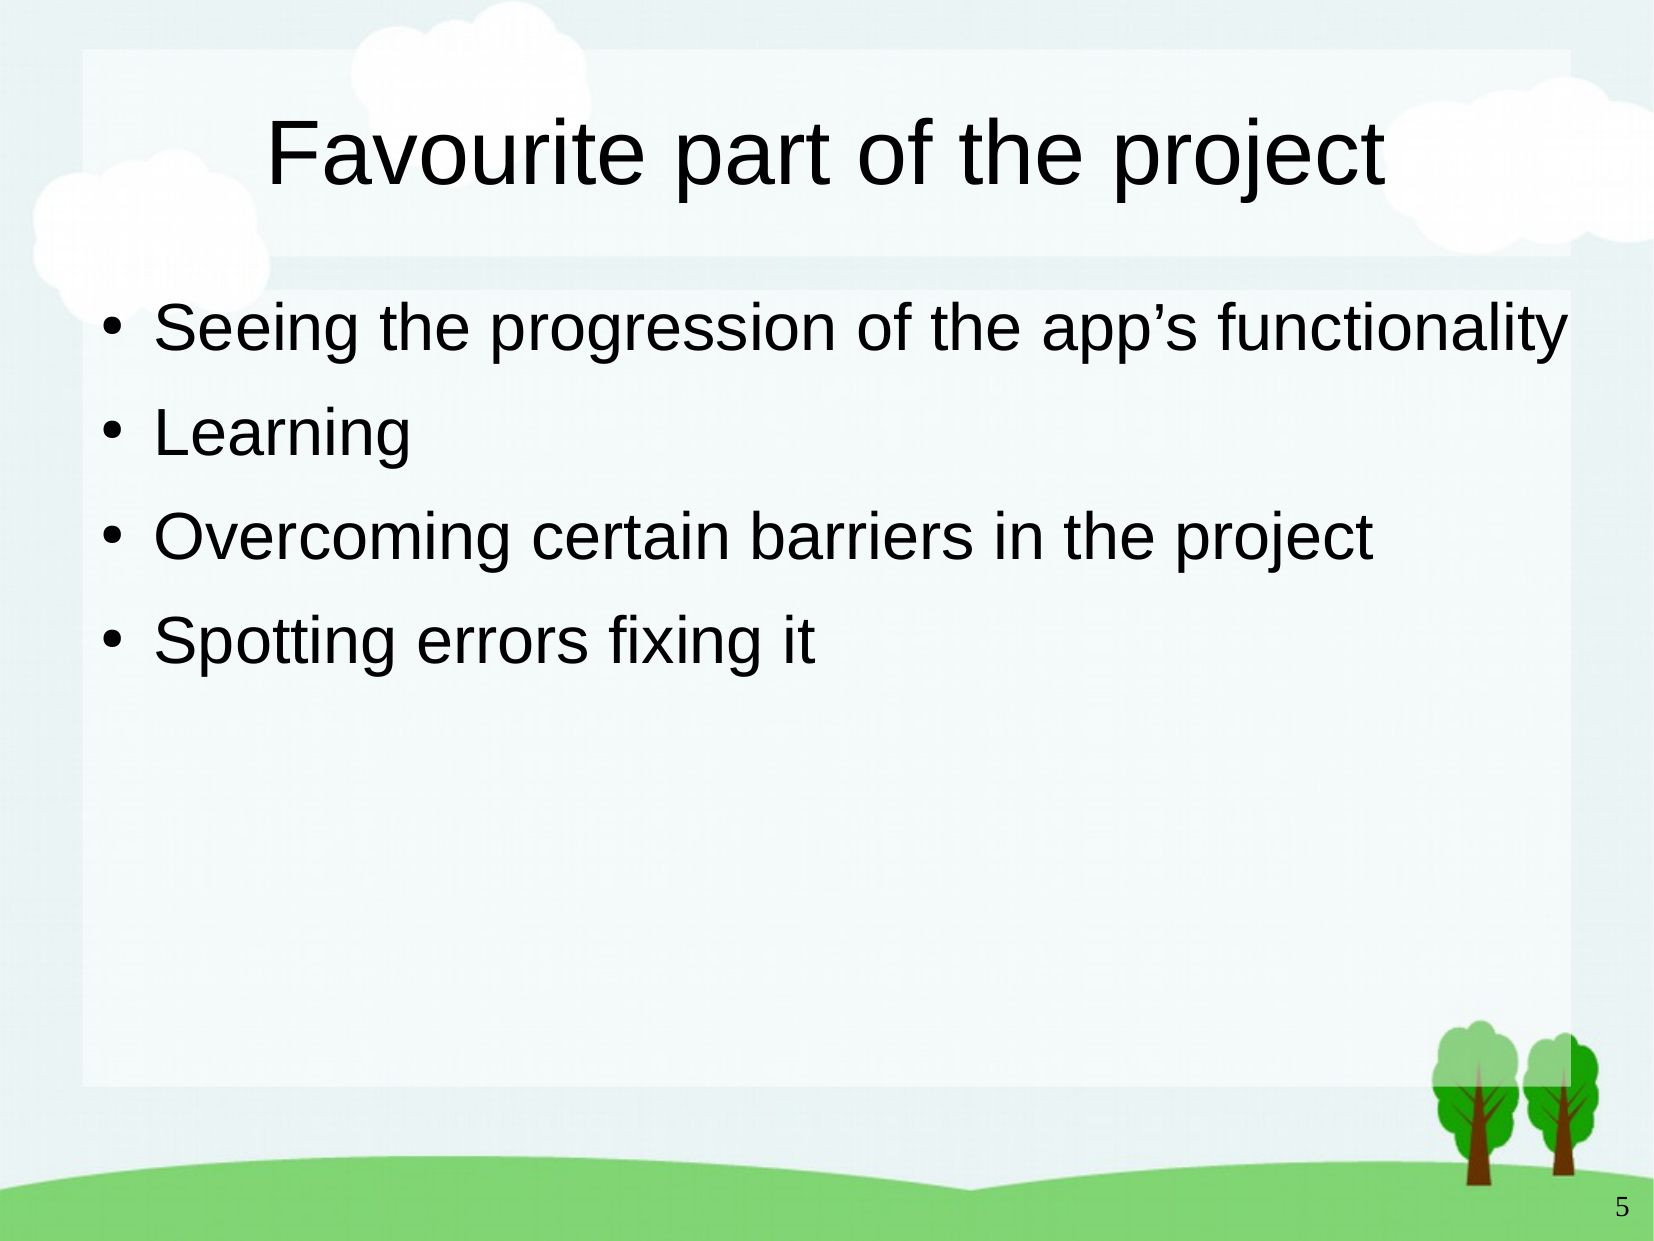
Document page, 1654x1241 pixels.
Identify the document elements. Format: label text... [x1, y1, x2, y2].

picture [0, 0, 1654, 1241]
list Seeing the progression of the app’s functionality Learning Overcoming certain barriers in the project Spotting errors fixing it [82, 290, 1571, 1087]
title Favourite part of the project [82, 49, 1571, 257]
